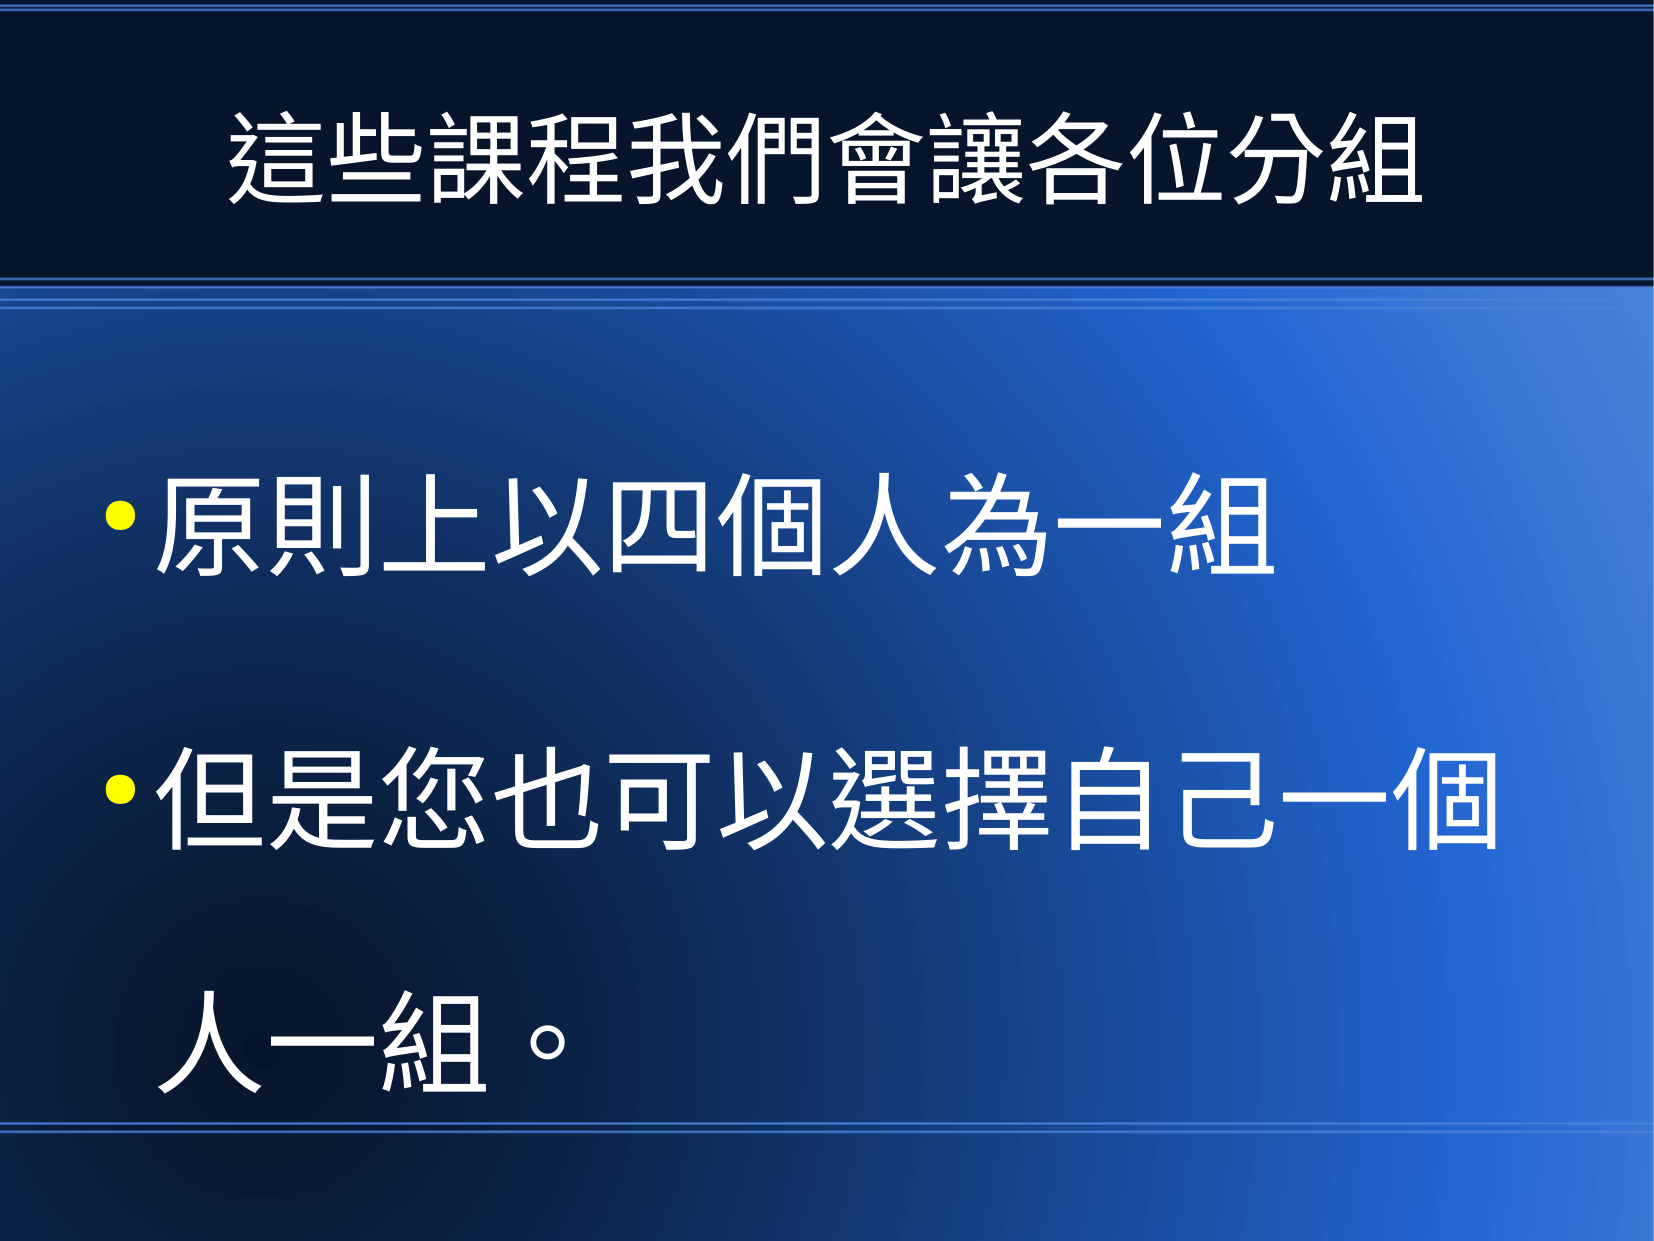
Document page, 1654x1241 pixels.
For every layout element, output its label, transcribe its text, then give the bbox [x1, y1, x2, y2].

list 原則上以四個人為一組 但是您也可以選擇自己一個人一組。 [82, 355, 1571, 1241]
picture [0, 0, 1654, 1241]
title 這些課程我們會讓各位分組 [82, 49, 1571, 257]
